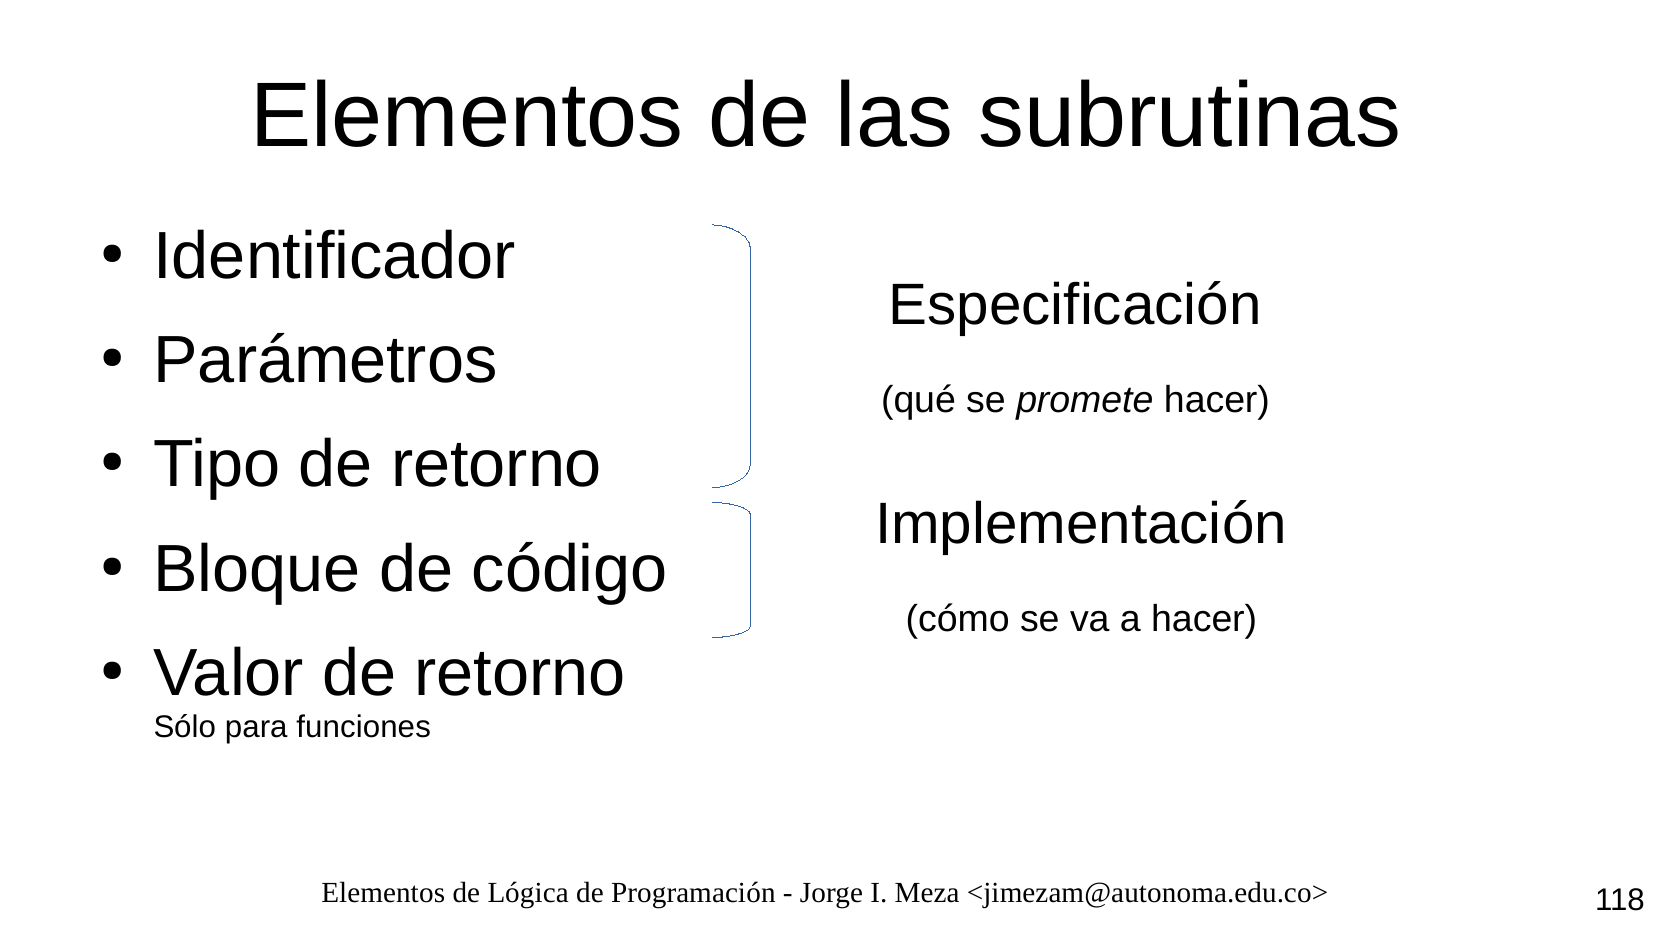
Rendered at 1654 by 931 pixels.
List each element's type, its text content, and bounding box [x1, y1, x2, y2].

text_box Implementación (cómo se va a hacer) [860, 483, 1302, 647]
text_box Especificación (qué se promete hacer) [866, 264, 1286, 429]
title Elementos de las subrutinas [82, 37, 1571, 193]
list Identificador Parámetros Tipo de retorno Bloque de código Valor de retorno Sólo para funciones [82, 217, 1571, 863]
